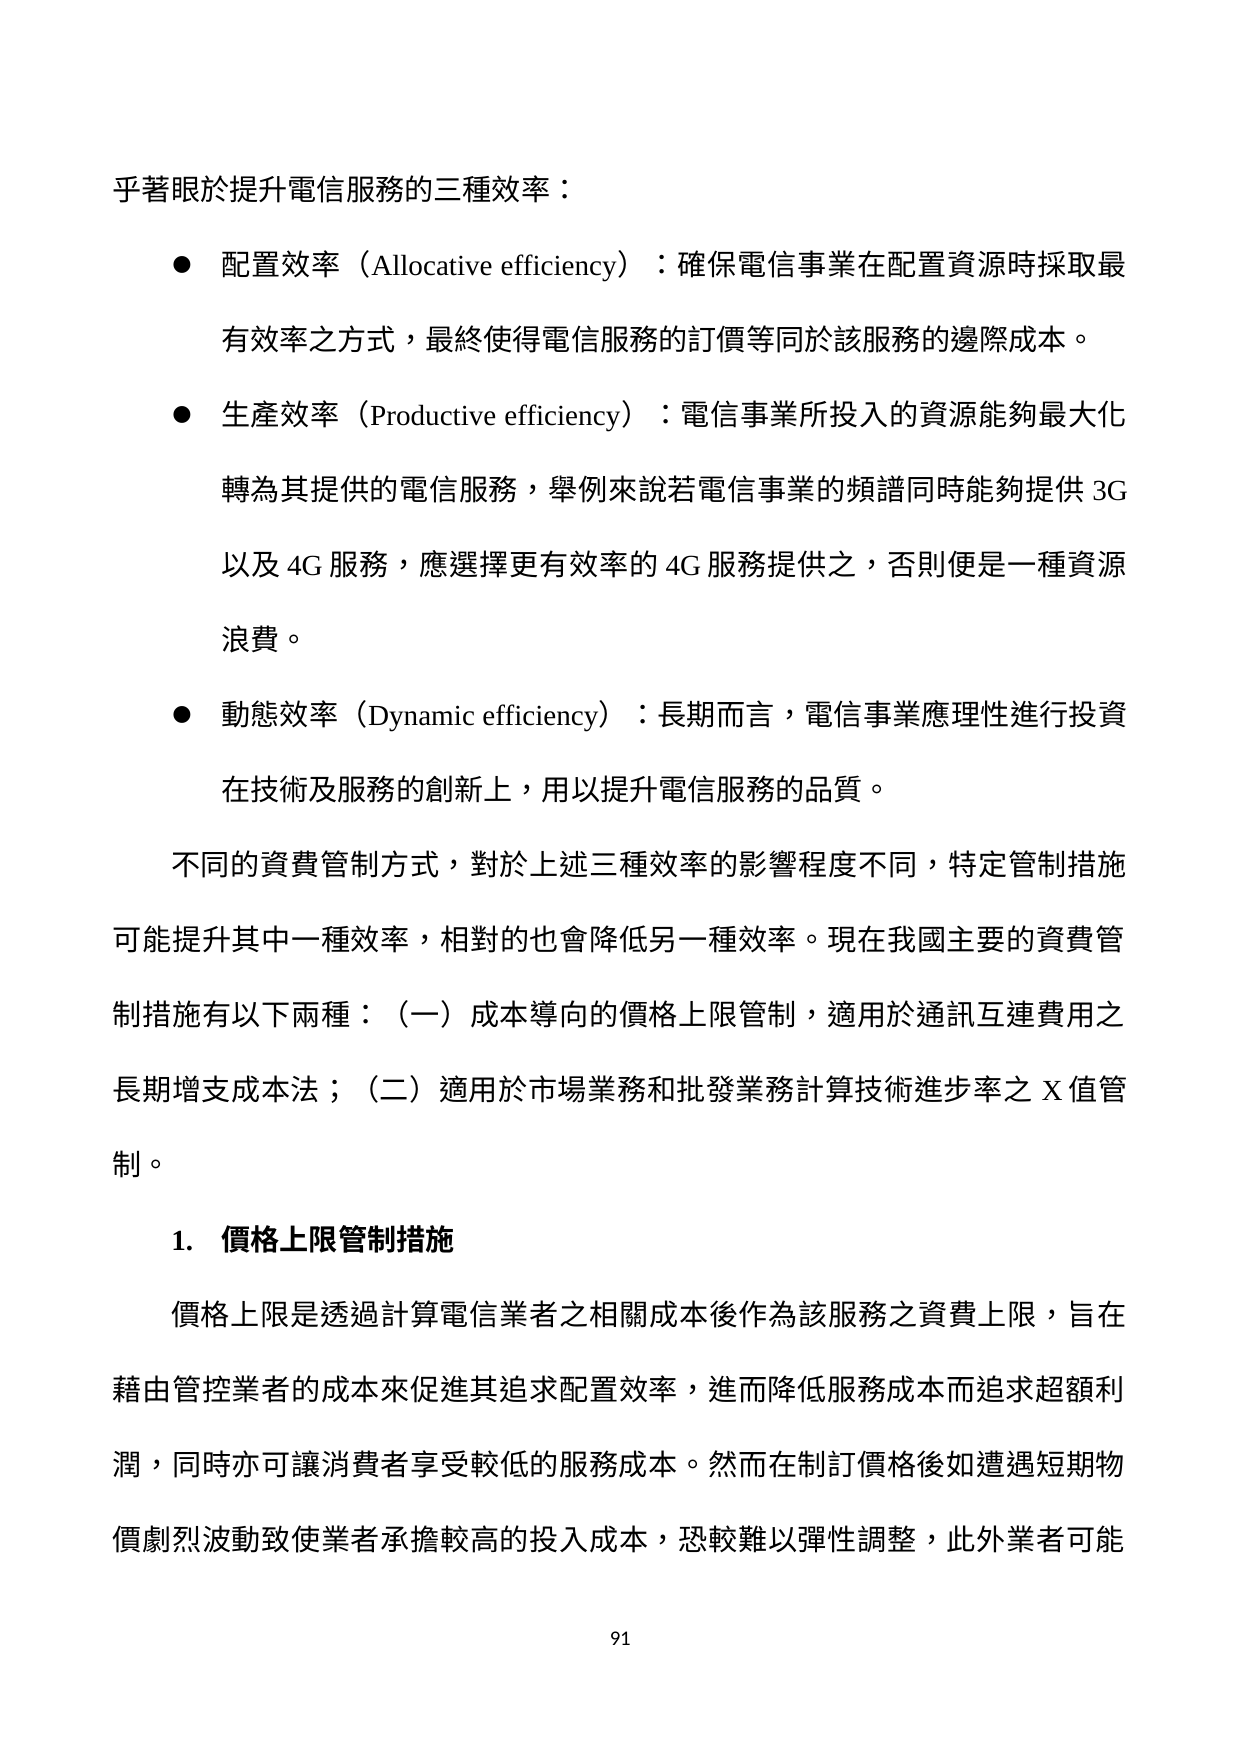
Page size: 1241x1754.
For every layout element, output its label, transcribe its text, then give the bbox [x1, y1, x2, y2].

text 不同的資費管制方式，對於上述三種效率的影響程度不同，特定管制措施可能提升其中一種效率，相對的也會降低另一種效率。現在我國主要的資費管制措施有以下兩種：（一）成本導向的價格上限管制，適用於通訊互連費用之長期增支成本法；（二）適用於市場業務和批發業務計算技術進步率之X值管制。 [112, 825, 1128, 1200]
list 價格上限管制措施 [171, 1200, 1128, 1275]
text 乎著眼於提升電信服務的三種效率： [112, 150, 1128, 225]
list 配置效率（Allocative efficiency）：確保電信事業在配置資源時採取最有效率之方式，最終使得電信服務的訂價等同於該服務的邊際成本。 [171, 225, 1128, 375]
list 生產效率（Productive efficiency）：電信事業所投入的資源能夠最大化轉為其提供的電信服務，舉例來說若電信事業的頻譜同時能夠提供3G以及4G服務，應選擇更有效率的4G服務提供之，否則便是一種資源浪費。 [171, 375, 1128, 675]
list 動態效率（Dynamic efficiency）：長期而言，電信事業應理性進行投資在技術及服務的創新上，用以提升電信服務的品質。 [171, 675, 1128, 825]
text 價格上限是透過計算電信業者之相關成本後作為該服務之資費上限，旨在藉由管控業者的成本來促進其追求配置效率，進而降低服務成本而追求超額利潤，同時亦可讓消費者享受較低的服務成本。然而在制訂價格後如遭遇短期物價劇烈波動致使業者承擔較高的投入成本，恐較難以彈性調整，此外業者可能 [112, 1275, 1128, 1575]
